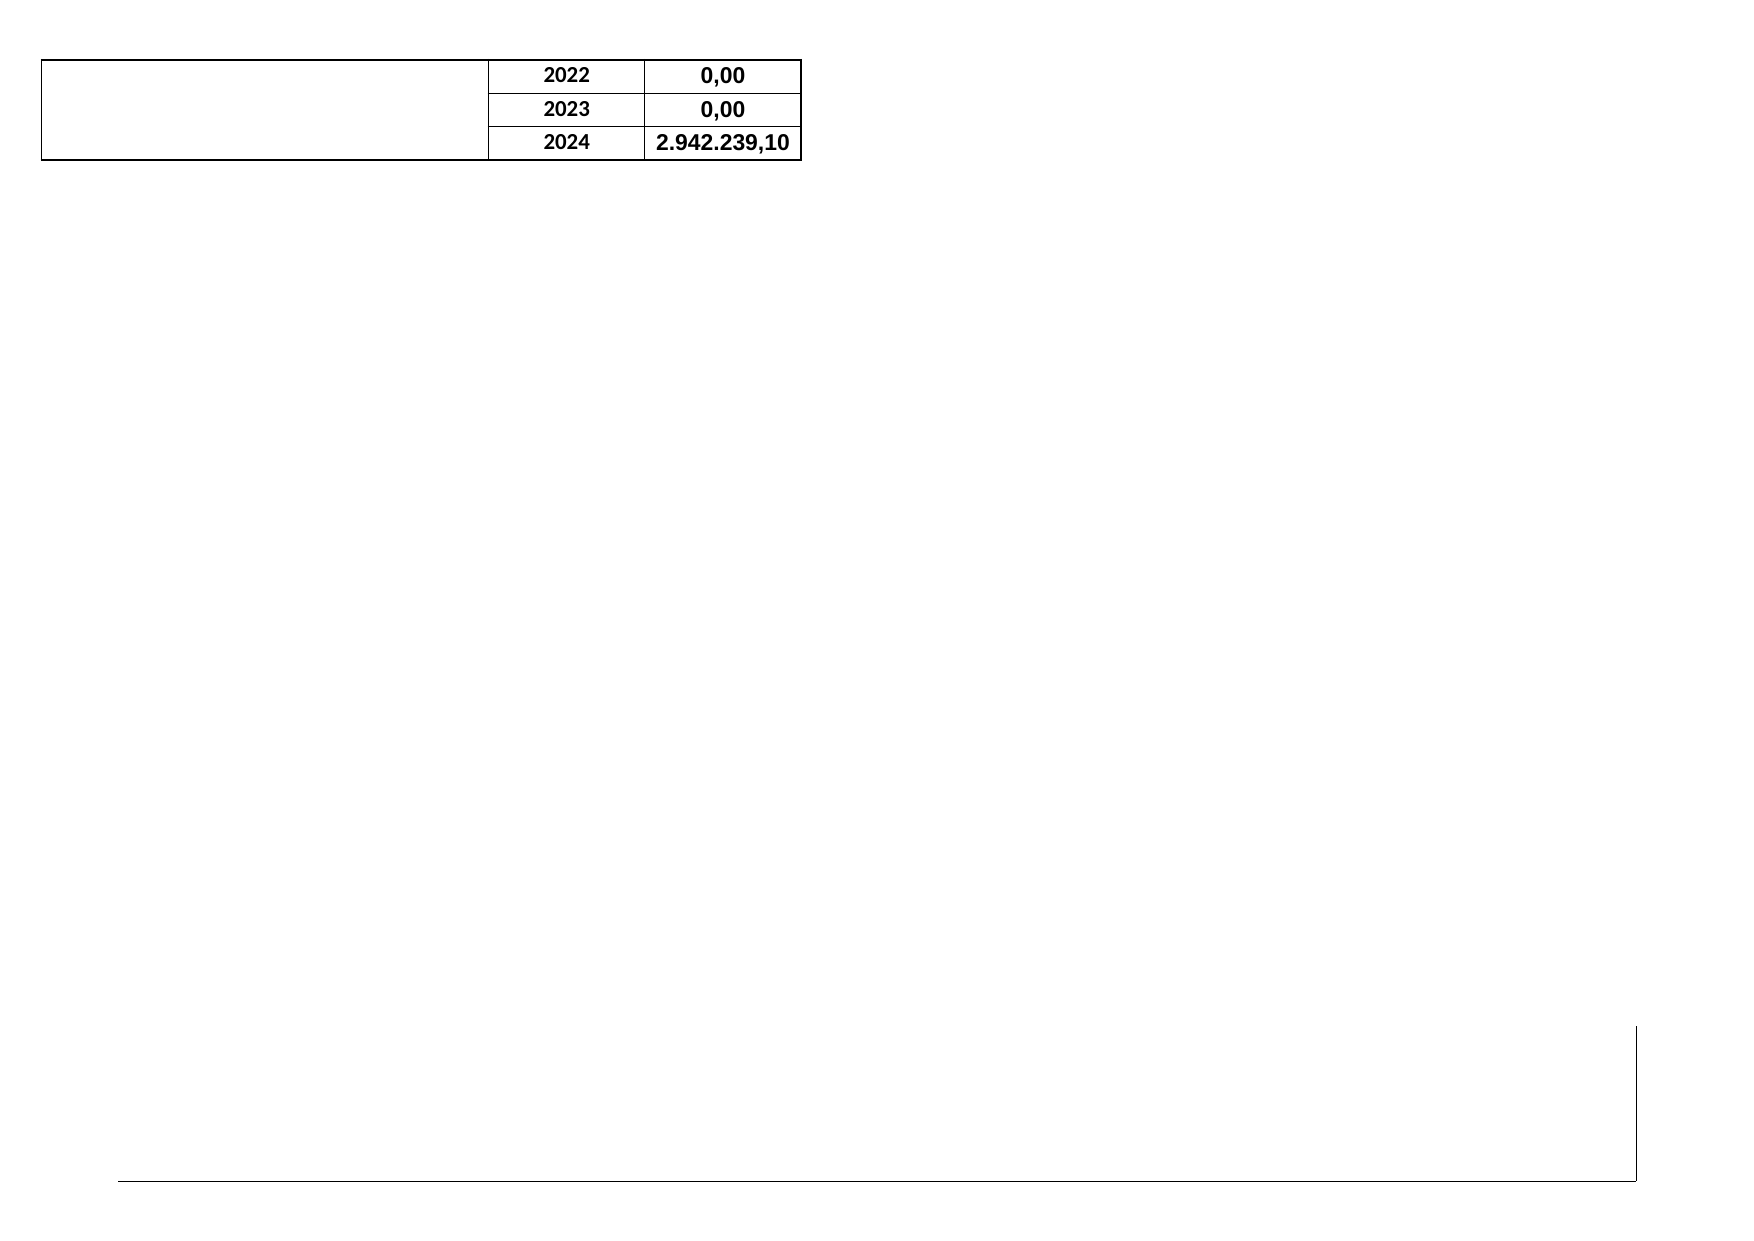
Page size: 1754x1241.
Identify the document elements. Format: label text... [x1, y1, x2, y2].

table_cell 0,00 [645, 94, 800, 126]
table_cell 2.942.239,10 [645, 127, 800, 159]
table_cell 0,00 [645, 61, 800, 92]
table_cell 2024 [489, 127, 644, 159]
table_header [42, 61, 488, 159]
table_cell 2023 [489, 94, 644, 126]
table_cell 2022 [489, 61, 644, 92]
